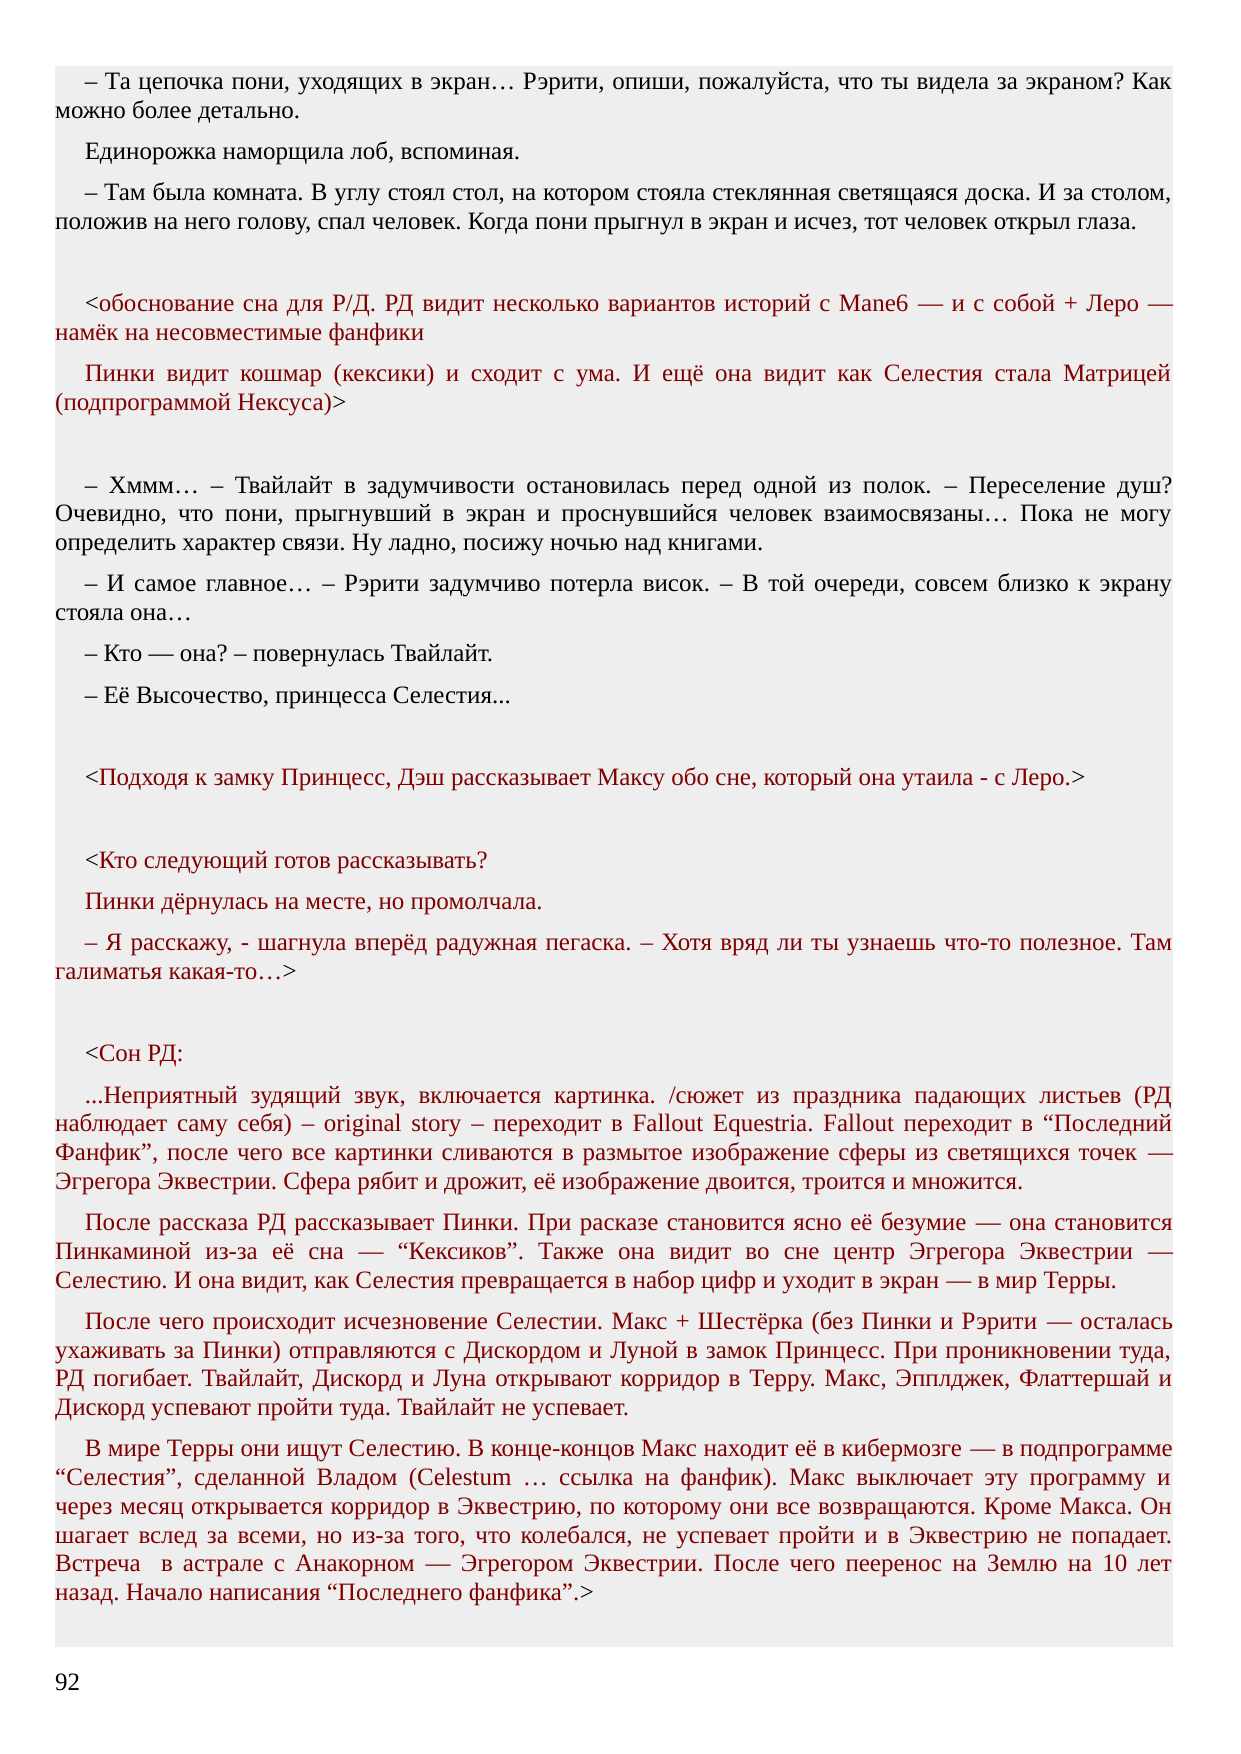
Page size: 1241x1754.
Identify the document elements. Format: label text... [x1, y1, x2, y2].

text – Та цепочка пони, уходящих в экран… Рэрити, опиши, пожалуйста, что ты видела за экраном? Как можно более детально. [55, 66, 1173, 123]
text – Кто — она? – повернулась Твайлайт. [55, 638, 1173, 667]
text – Я расскажу, - шагнула вперёд радужная пегаска. – Хотя вряд ли ты узнаешь что-то полезное. Там галиматья какая-то…> [55, 927, 1173, 985]
text В мире Терры они ищут Селестию. В конце-концов Макс находит её в кибермозге — в подпрограмме “Селестия”, сделанной Владом (Celestum … ссылка на фанфик). Макс выключает эту программу и через месяц открывается корридор в Эквестрию, по которому они все возвращаются. Кроме Макса. Он шагает вслед за всеми, но из-за того, что колебался, не успевает пройти и в Эквестрию не попадает. Встреча в астрале с Анакорном — Эгрегором Эквестрии. После чего пееренос на Землю на 10 лет назад. Начало написания “Последнего фанфика”.> [55, 1433, 1173, 1606]
text <Сон РД: [55, 1038, 1173, 1067]
text ...Неприятный зудящий звук, включается картинка. /сюжет из праздника падающих листьев (РД наблюдает саму себя) – original story – переходит в Fallout Equestria. Fallout переходит в “Последний Фанфик”, после чего все картинки сливаются в размытое изображение сферы из светящихся точек — Эгрегора Эквестрии. Сфера рябит и дрожит, её изображение двоится, троится и множится. [55, 1080, 1173, 1195]
text – Её Высочество, принцесса Селестия... [55, 680, 1173, 708]
text <обоснование сна для Р/Д. РД видит несколько вариантов историй с Mane6 — и с собой + Леро — намёк на несовместимые фанфики [55, 288, 1173, 346]
text Пинки дёрнулась на месте, но промолчала. [55, 886, 1173, 915]
text – И самое главное… – Рэрити задумчиво потерла висок. – В той очереди, совсем близко к экрану стояла она… [55, 568, 1173, 626]
text – Там была комната. В углу стоял стол, на котором стояла стеклянная светящаяся доска. И за столом, положив на него голову, спал человек. Когда пони прыгнул в экран и исчез, тот человек открыл глаза. [55, 177, 1173, 235]
text <Подходя к замку Принцесс, Дэш рассказывает Максу обо сне, который она утаила - с Леро.> [55, 762, 1173, 791]
text Единорожка наморщила лоб, вспоминая. [55, 136, 1173, 165]
text <Кто следующий готов рассказывать? [55, 845, 1173, 873]
text – Хммм… – Твайлайт в задумчивости остановилась перед одной из полок. – Переселение душ? Очевидно, что пони, прыгнувший в экран и проснувшийся человек взаимосвязаны… Пока не могу определить характер связи. Ну ладно, посижу ночью над книгами. [55, 470, 1173, 556]
text Пинки видит кошмар (кексики) и сходит с ума. И ещё она видит как Селестия стала Матрицей (подпрограммой Нексуса)> [55, 358, 1173, 416]
text После чего происходит исчезновение Селестии. Макс + Шестёрка (без Пинки и Рэрити — осталась ухаживать за Пинки) отправляются с Дискордом и Луной в замок Принцесс. При проникновении туда, РД погибает. Твайлайт, Дискорд и Луна открывают корридор в Терру. Макс, Эпплджек, Флаттершай и Дискорд успевают пройти туда. Твайлайт не успевает. [55, 1306, 1173, 1421]
text После рассказа РД рассказывает Пинки. При расказе становится ясно её безумие — она становится Пинкаминой из-за её сна — “Кексиков”. Также она видит во сне центр Эгрегора Эквестрии — Селестию. И она видит, как Селестия превращается в набор цифр и уходит в экран — в мир Терры. [55, 1207, 1173, 1293]
